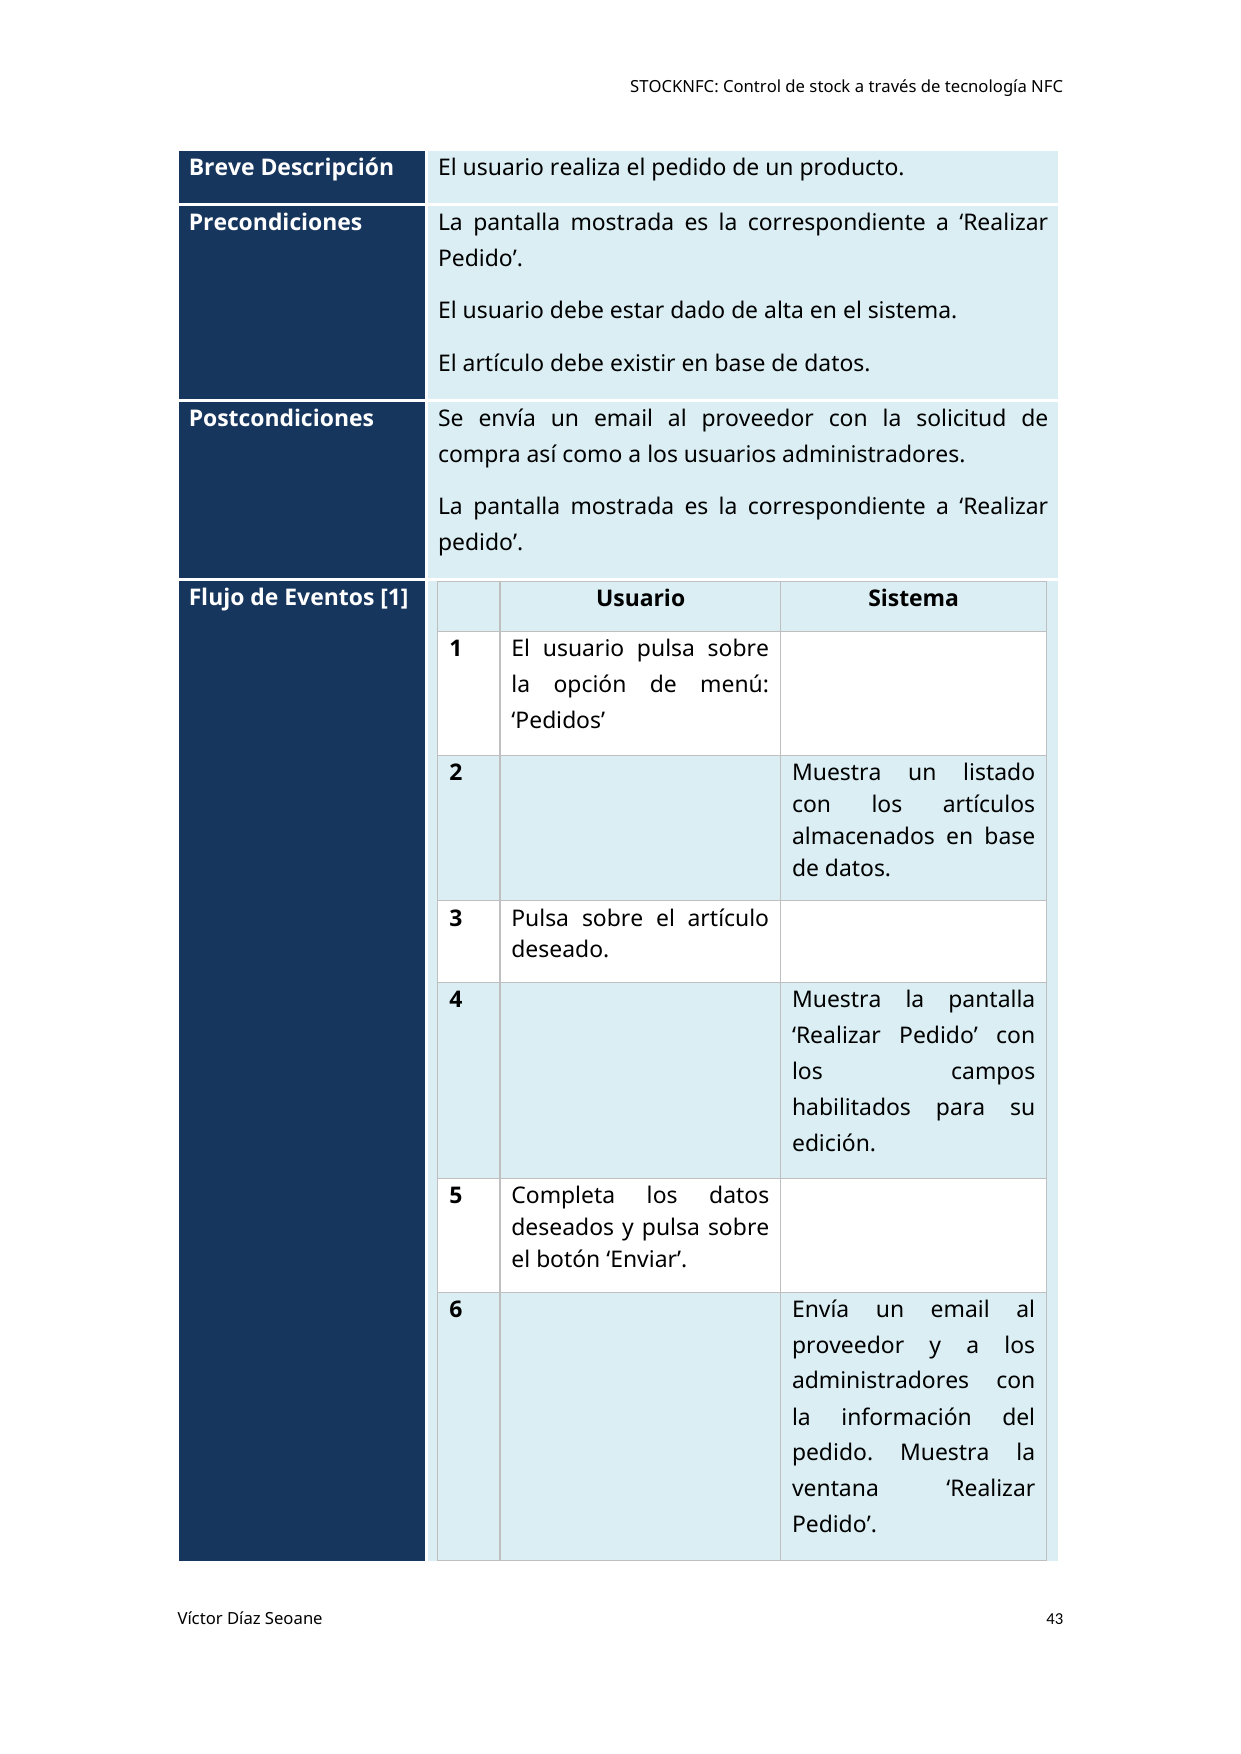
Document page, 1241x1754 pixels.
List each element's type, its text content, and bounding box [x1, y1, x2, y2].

table_cell Muestra la pantalla ‘Realizar Pedido’ con los campos habilitados para su edición. [781, 983, 1046, 1178]
table_cell Flujo de Eventos [1] [179, 581, 425, 1561]
table_cell El usuario pulsa sobre la opción de menú: ‘Pedidos’ [501, 632, 780, 755]
table_cell El usuario realiza el pedido de un producto. [428, 151, 1058, 203]
table_cell Precondiciones [179, 206, 425, 399]
table_cell [501, 756, 780, 900]
table_cell [501, 983, 780, 1178]
table_cell Envía un email al proveedor y a los administradores con la información del pedido. Muestra la ventana ‘Realizar Pedido’. [781, 1293, 1046, 1560]
table_cell 4 [438, 983, 499, 1178]
table_cell 1 [438, 632, 499, 755]
table_cell [501, 1293, 780, 1560]
table_cell Pulsa sobre el artículo deseado. [501, 901, 780, 982]
table_cell 2 [438, 756, 499, 900]
table_cell 6 [438, 1293, 499, 1560]
table_header Sistema [781, 582, 1046, 631]
table_cell [1047, 581, 1058, 1561]
table_cell [781, 901, 1046, 982]
table_cell Se envía un email al proveedor con la solicitud de compra así como a los usuarios administradores. La pantalla mostrada es la correspondiente a ‘Realizar pedido’. [428, 402, 1058, 578]
table_header [438, 582, 499, 631]
table_cell Postcondiciones [179, 402, 425, 578]
table_cell [781, 632, 1046, 755]
table_cell [428, 581, 437, 1561]
table_cell Breve Descripción [179, 151, 425, 203]
table_cell 3 [438, 901, 499, 982]
table_cell [781, 1179, 1046, 1292]
table_header Usuario [501, 582, 780, 631]
table_cell 5 [438, 1179, 499, 1292]
table_cell Completa los datos deseados y pulsa sobre el botón ‘Enviar’. [501, 1179, 780, 1292]
table_cell La pantalla mostrada es la correspondiente a ‘Realizar Pedido’. El usuario debe estar dado de alta en el sistema. El artículo debe existir en base de datos. [428, 206, 1058, 399]
table_cell Muestra un listado con los artículos almacenados en base de datos. [781, 756, 1046, 900]
